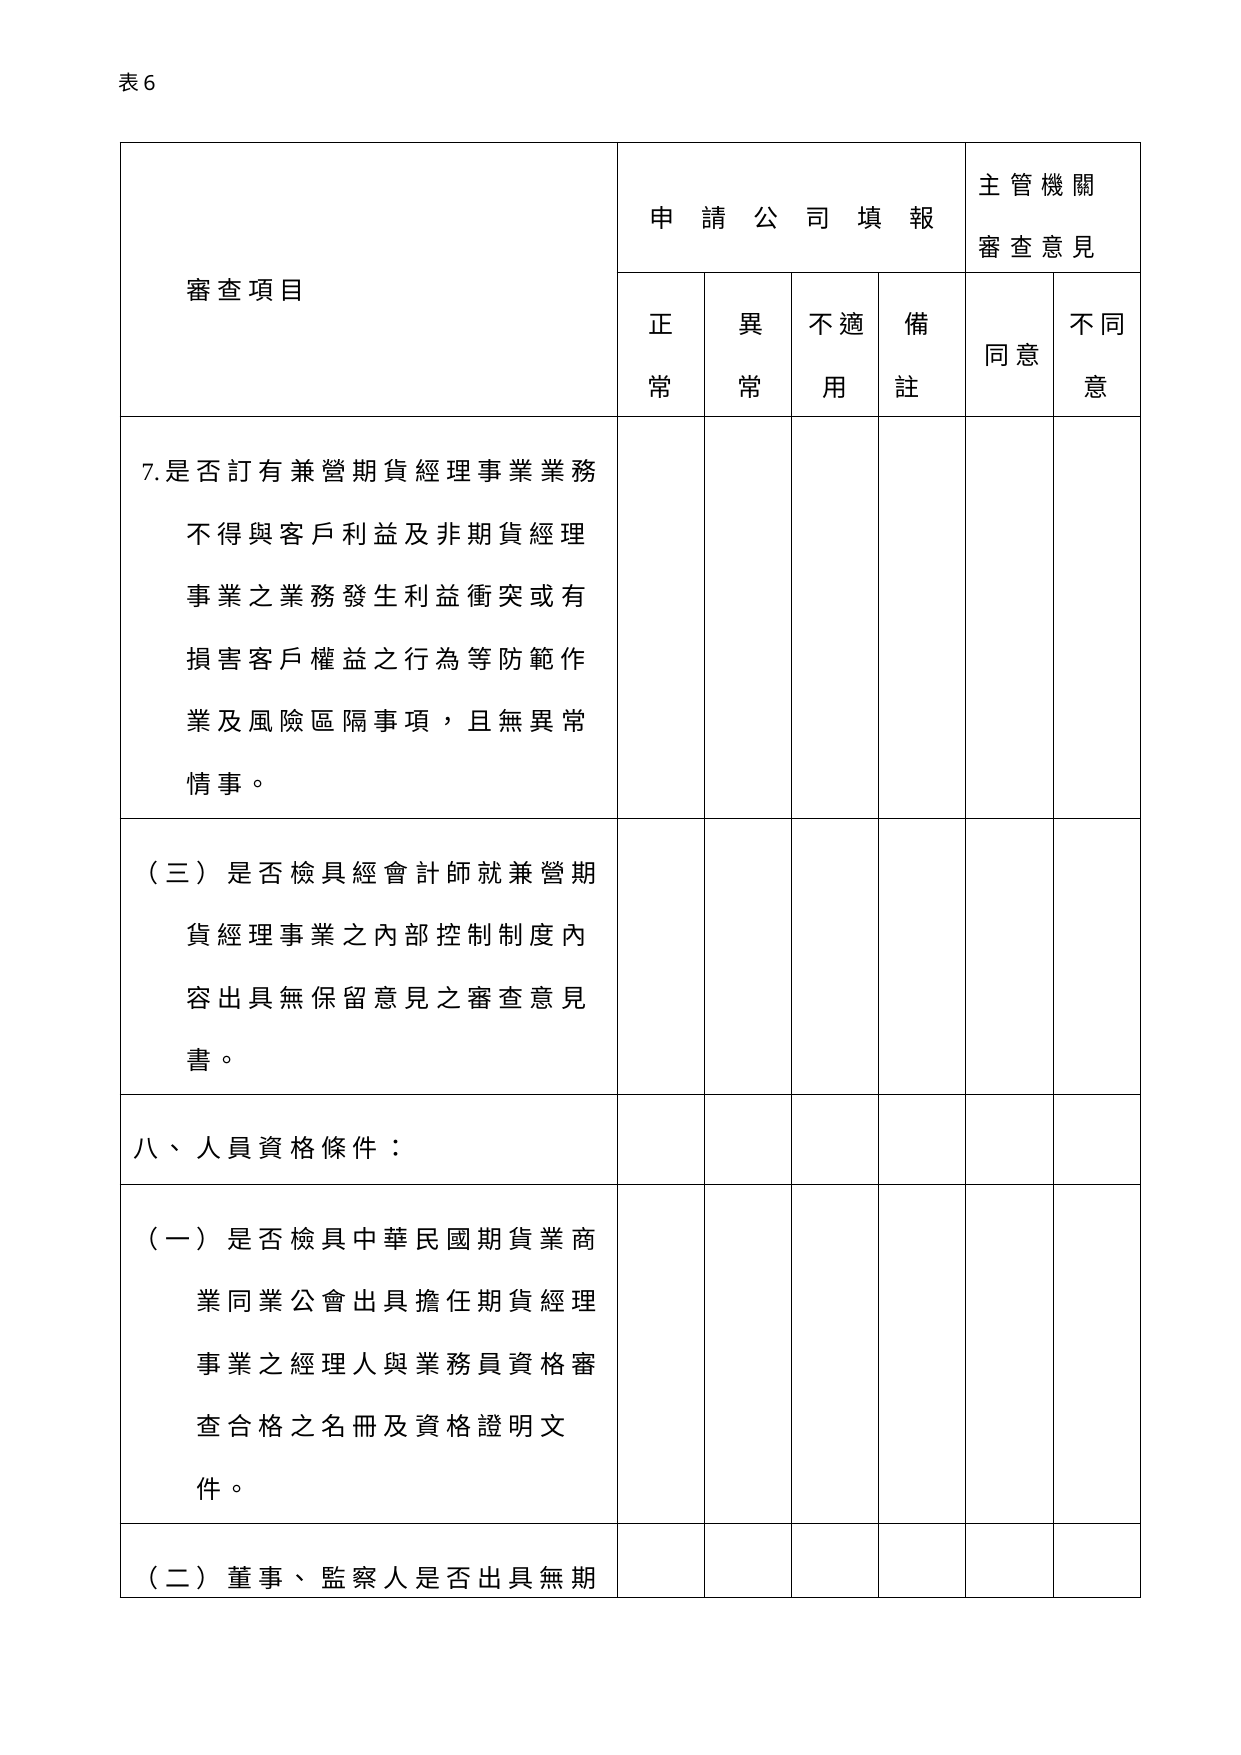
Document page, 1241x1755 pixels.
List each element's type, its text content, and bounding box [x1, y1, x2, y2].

table_cell [879, 1524, 965, 1597]
table_cell [705, 1095, 791, 1183]
table_cell [618, 1185, 704, 1523]
table_cell 備 註 [879, 273, 965, 416]
table_cell [705, 1185, 791, 1523]
table_cell 正 常 [618, 273, 704, 416]
table_cell [618, 1095, 704, 1183]
table_cell [879, 1095, 965, 1183]
table_header 申 請 公 司 填 報 [618, 143, 965, 272]
table_cell 7.是否訂有兼營期貨經理事業業務不得與客戶利益及非期貨經理事業之業務發生利益衝突或有損害客戶權益之行為等防範作業及風險區隔事項，且無異常情事。 [121, 417, 617, 818]
table_cell [618, 819, 704, 1094]
table_cell [792, 1524, 878, 1597]
table_cell [1054, 1095, 1140, 1183]
table_cell [966, 1524, 1053, 1597]
table_cell [1054, 417, 1140, 818]
table_cell [966, 417, 1053, 818]
table_cell 異 常 [705, 273, 791, 416]
table_cell [1054, 1185, 1140, 1523]
table_cell （三）是否檢具經會計師就兼營期貨經理事業之內部控制制度內容出具無保留意見之審查意見書。 [121, 819, 617, 1094]
table_cell [792, 417, 878, 818]
table_cell 八、人員資格條件： [121, 1095, 617, 1183]
table_cell 同意 [966, 273, 1053, 416]
table_cell [879, 1185, 965, 1523]
table_cell [705, 1524, 791, 1597]
table_header 主管機關 審查意見 [966, 143, 1140, 272]
table_cell [1054, 1524, 1140, 1597]
table_cell [966, 819, 1053, 1094]
table_cell [618, 1524, 704, 1597]
table_cell [966, 1095, 1053, 1183]
table_header 審查項目 [121, 143, 617, 416]
table_cell [966, 1185, 1053, 1523]
table_cell （一）是否檢具中華民國期貨業商業同業公會出具擔任期貨經理事業之經理人與業務員資格審查合格之名冊及資格證明文件。 [121, 1185, 617, 1523]
table_cell [792, 1185, 878, 1523]
table_cell [705, 417, 791, 818]
table_cell [792, 819, 878, 1094]
table_cell [1054, 819, 1140, 1094]
table_cell （二）董事、監察人是否出具無期 [121, 1524, 617, 1597]
table_cell [618, 417, 704, 818]
table_cell [705, 819, 791, 1094]
table_cell 不適用 [792, 273, 878, 416]
table_cell [879, 819, 965, 1094]
table_cell [792, 1095, 878, 1183]
table_cell [879, 417, 965, 818]
table_cell 不同意 [1054, 273, 1140, 416]
